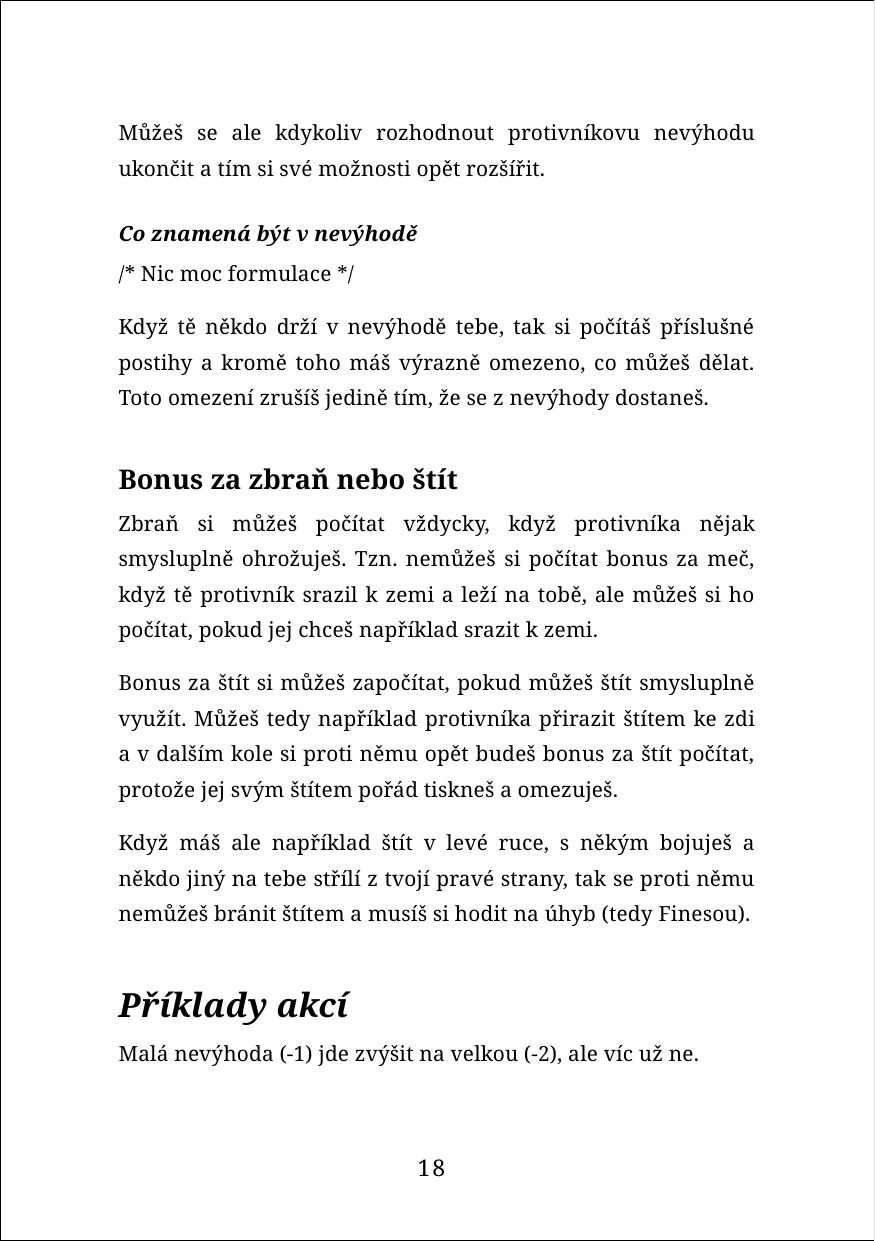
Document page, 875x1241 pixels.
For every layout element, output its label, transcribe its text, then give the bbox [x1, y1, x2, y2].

text Když máš ale například štít v levé ruce, s někým bojuješ a někdo jiný na tebe střílí z tvojí pravé strany, tak se proti němu nemůžeš bránit štítem a musíš si hodit na úhyb (tedy Finesou). [118, 828, 756, 928]
text /* Nic moc formulace */ [118, 259, 756, 287]
text Když tě někdo drží v nevýhodě tebe, tak si počítáš příslušné postihy a kromě toho máš výrazně omezeno, co můžeš dělat. Toto omezení zrušíš jedině tím, že se z nevýhody dostaneš. [118, 312, 756, 412]
text Malá nevýhoda (-1) jde zvýšit na velkou (-2), ale víc už ne. [118, 1039, 756, 1068]
text Můžeš se ale kdykoliv rozhodnout protivníkovu nevýhodu ukončit a tím si své možnosti opět rozšířit. [118, 118, 756, 182]
subtitle Co znamená být v nevýhodě [118, 219, 756, 247]
subtitle Bonus za zbraň nebo štít [118, 460, 756, 497]
subtitle Příklady akcí [118, 982, 756, 1028]
text Bonus za štít si můžeš započítat, pokud můžeš štít smysluplně využít. Můžeš tedy například protivníka přirazit štítem ke zdi a v dalším kole si proti němu opět budeš bonus za štít počítat, protože jej svým štítem pořád tiskneš a omezuješ. [118, 668, 756, 803]
text Zbraň si můžeš počítat vždycky, když protivníka nějak smysluplně ohrožuješ. Tzn. nemůžeš si počítat bonus za meč, když tě protivník srazil k zemi a leží na tobě, ale můžeš si ho počítat, pokud jej chceš například srazit k zemi. [118, 509, 756, 644]
